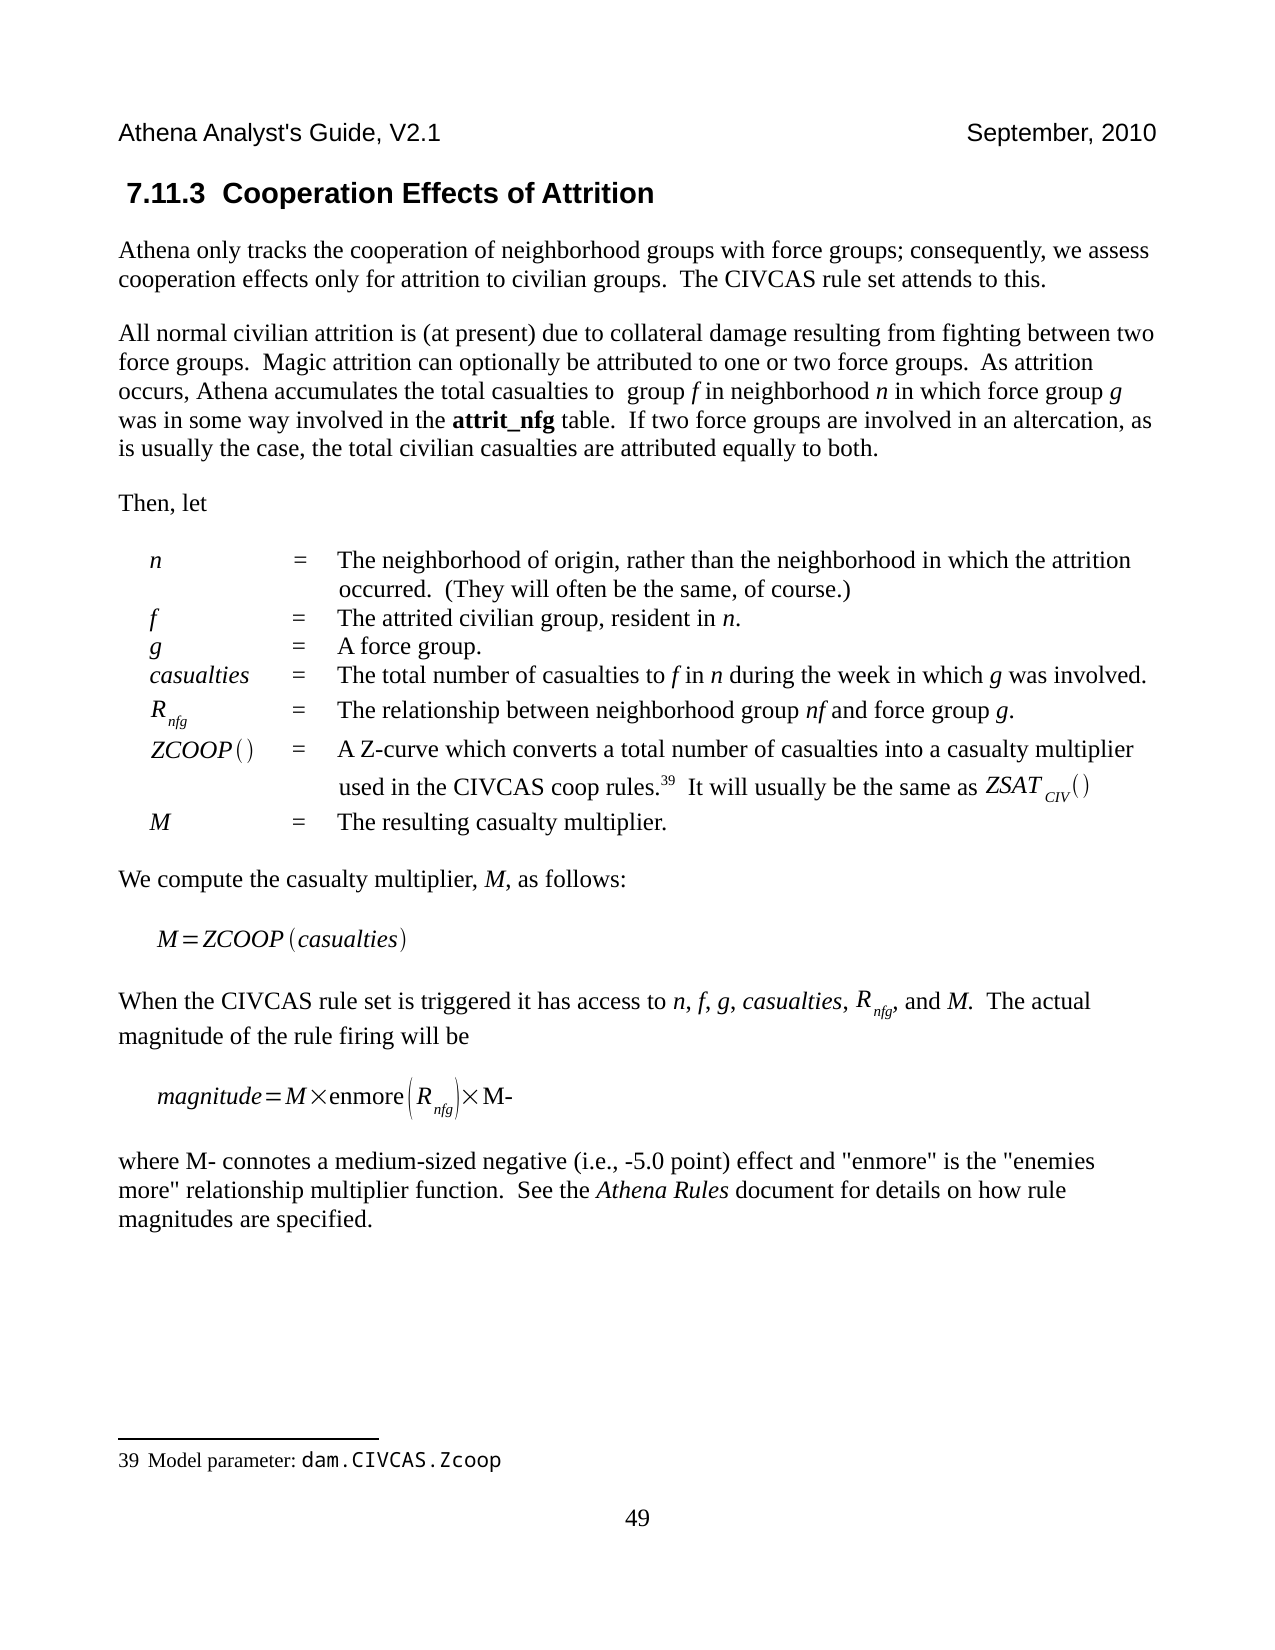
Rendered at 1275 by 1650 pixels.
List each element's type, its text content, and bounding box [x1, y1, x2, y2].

text Model parameter: dam.CIVCAS.Zcoop [118, 1445, 1157, 1474]
text casualties = The total number of casualties to f in n during the week in which g was involved. [149, 660, 1157, 689]
text Athena only tracks the cooperation of neighborhood groups with force groups; consequently, we assess cooperation effects only for attrition to civilian groups. The CIVCAS rule set attends to this. [118, 235, 1157, 293]
text = A Z-curve which converts a total number of casualties into a casualty multiplier used in the CIVCAS coop rules. It will usually be the same as [149, 731, 1157, 807]
text M = The resulting casualty multiplier. [149, 807, 1157, 836]
text n = The neighborhood of origin, rather than the neighborhood in which the attrition occurred. (They will often be the same, of course.) [149, 545, 1157, 603]
text We compute the casualty multiplier, M, as follows: [118, 864, 1157, 893]
text g = A force group. [149, 631, 1157, 660]
text = The relationship between neighborhood group nf and force group g. [149, 689, 1157, 731]
text All normal civilian attrition is (at present) due to collateral damage resulting from fighting between two force groups. Magic attrition can optionally be attributed to one or two force groups. As attrition occurs, Athena accumulates the total casualties to group f in neighborhood n in which force group g was in some way involved in the attrit_nfg table. If two force groups are involved in an altercation, as is usually the case, the total civilian casualties are attributed equally to both. [118, 318, 1157, 462]
text Then, let [118, 488, 1157, 516]
text where M- connotes a medium-sized negative (i.e., -5.0 point) effect and "enmore" is the "enemies more" relationship multiplier function. See the Athena Rules document for details on how rule magnitudes are specified. [118, 1146, 1157, 1233]
text f = The attrited civilian group, resident in n. [149, 603, 1157, 631]
text When the CIVCAS rule set is triggered it has access to n, f, g, casualties, , and M. The actual magnitude of the rule firing will be [118, 979, 1157, 1050]
subtitle Cooperation Effects of Attrition [118, 176, 1157, 210]
